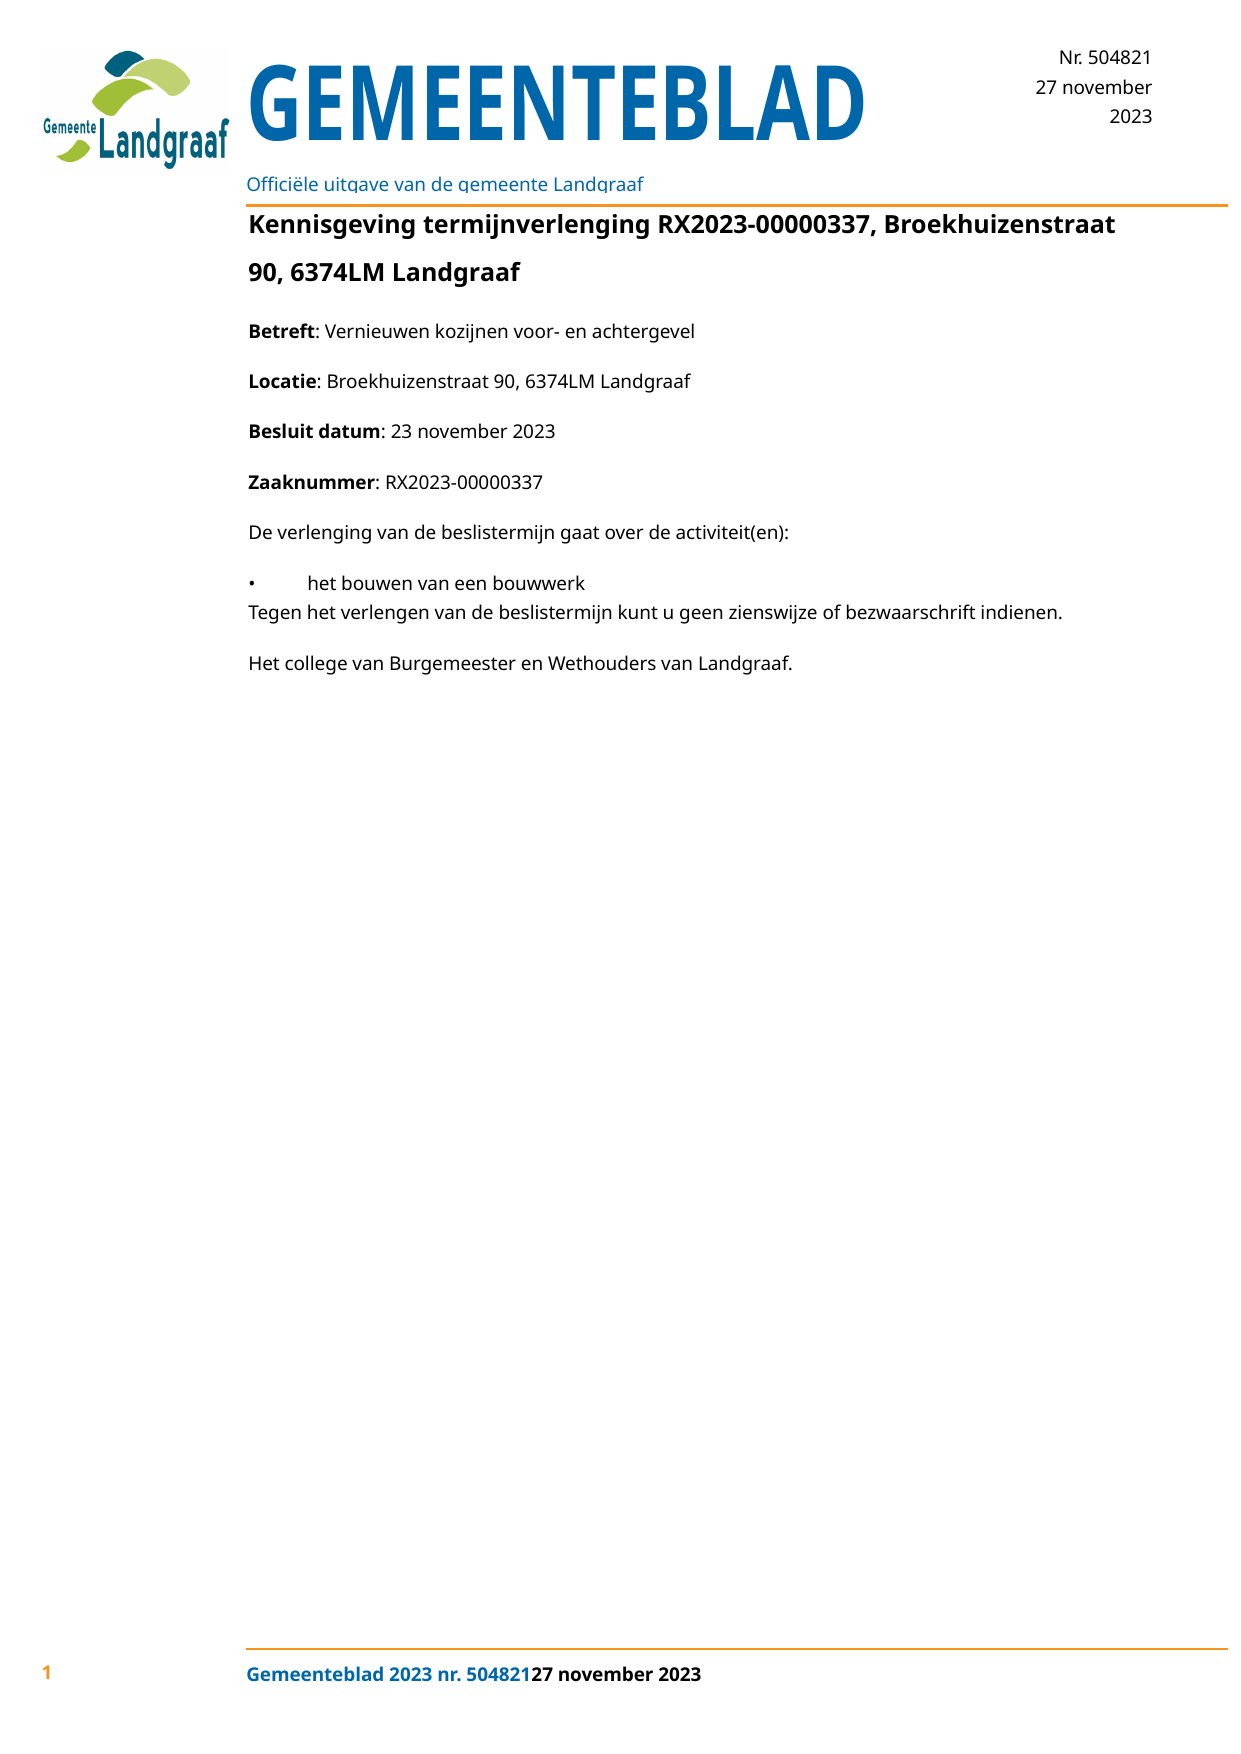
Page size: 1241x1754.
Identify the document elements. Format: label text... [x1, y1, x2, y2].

text Zaaknummer: RX2023-00000337 [248, 469, 1152, 495]
text Kennisgeving termijnverlenging RX2023-00000337, Broekhuizenstraat 90, 6374LM Landgraaf [248, 207, 1152, 288]
text De verlenging van de beslistermijn gaat over de activiteit(en): [248, 519, 1152, 545]
text Tegen het verlengen van de beslistermijn kunt u geen zienswijze of bezwaarschrift indienen. [248, 599, 1152, 625]
text Locatie: Broekhuizenstraat 90, 6374LM Landgraaf [248, 368, 1152, 394]
text Besluit datum: 23 november 2023 [248, 419, 1152, 444]
text Betreft: Vernieuwen kozijnen voor- en achtergevel [248, 318, 1152, 344]
text Het college van Burgemeester en Wethouders van Landgraaf. [248, 650, 1152, 676]
list het bouwen van een bouwwerk [248, 570, 1152, 596]
picture [41, 47, 231, 172]
